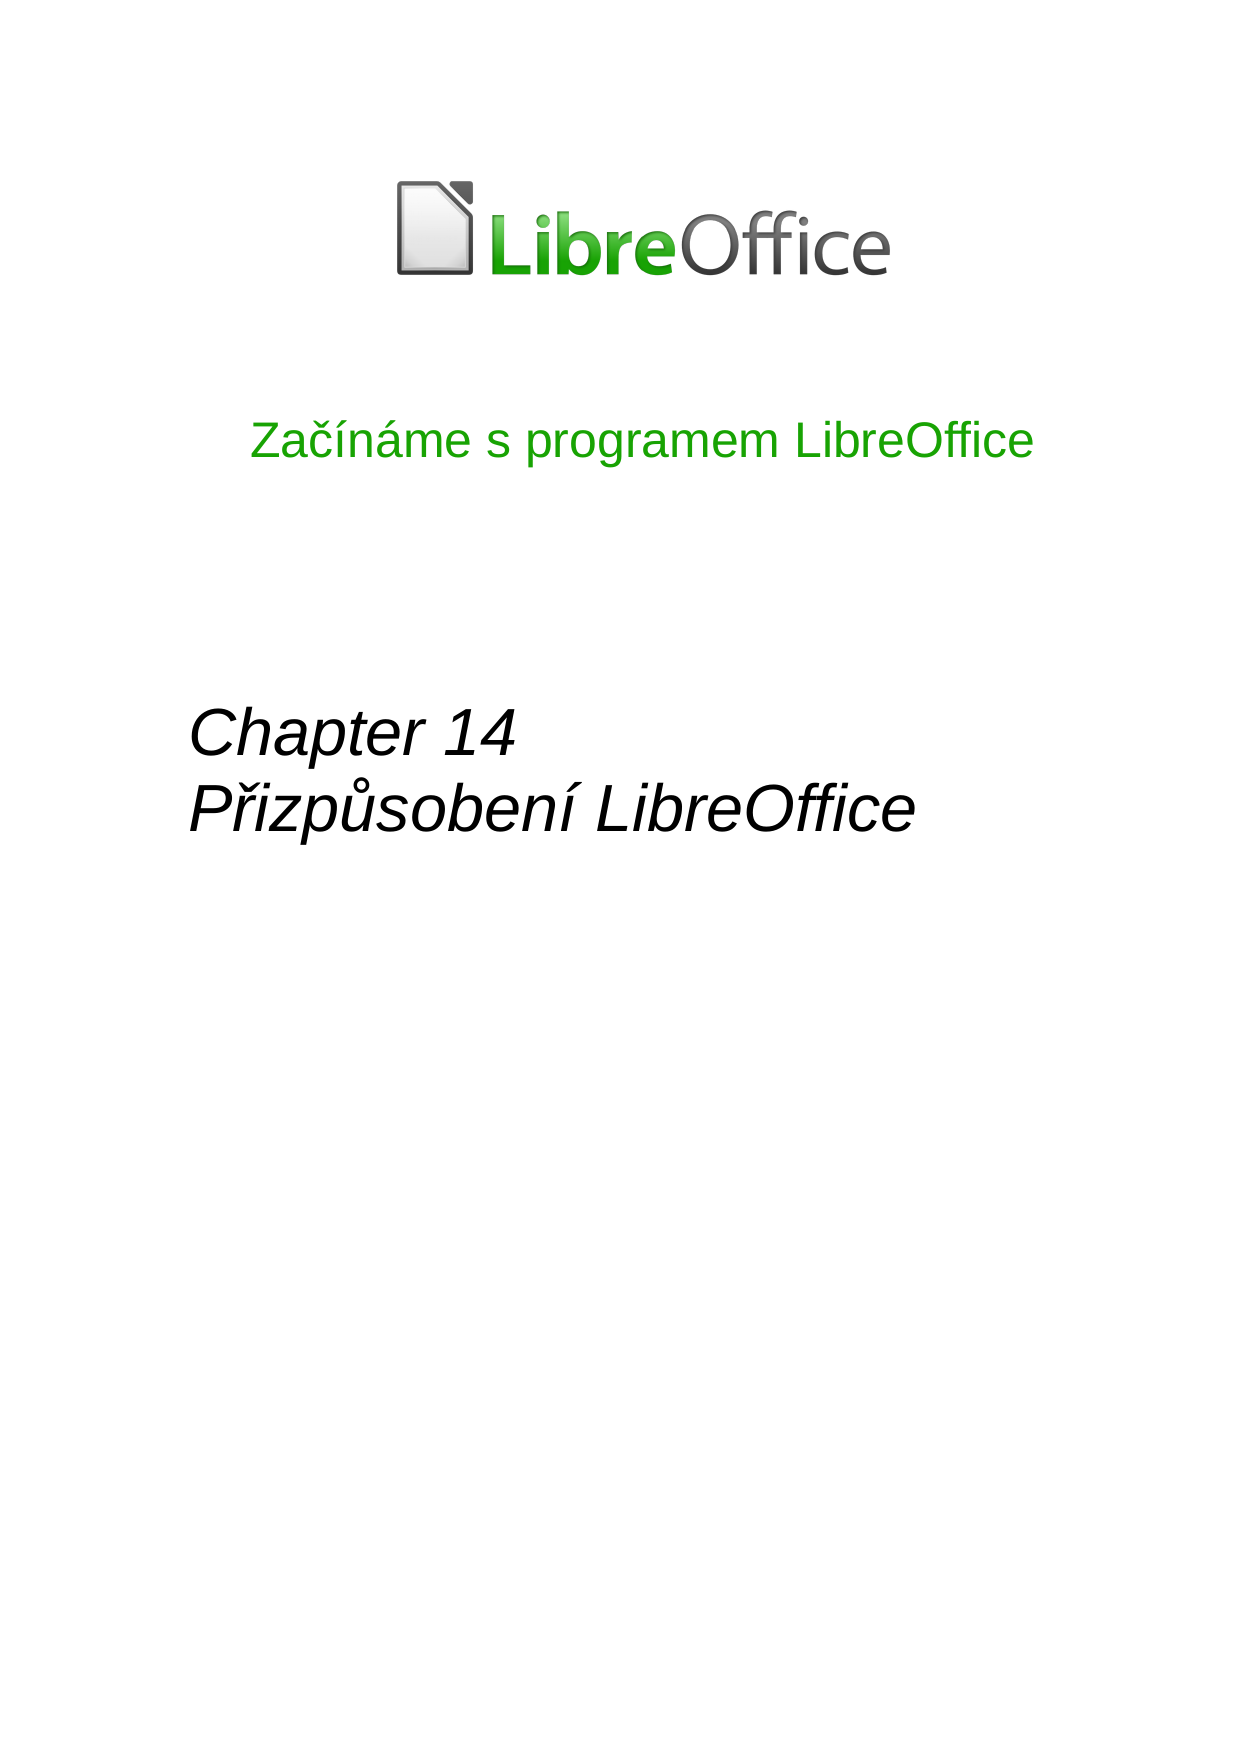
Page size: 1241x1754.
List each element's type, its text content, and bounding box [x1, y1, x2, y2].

text Začínáme s programem LibreOffice [188, 410, 1098, 468]
title Chapter 14 Přizpůsobení LibreOffice [188, 693, 1098, 846]
picture [392, 177, 893, 282]
